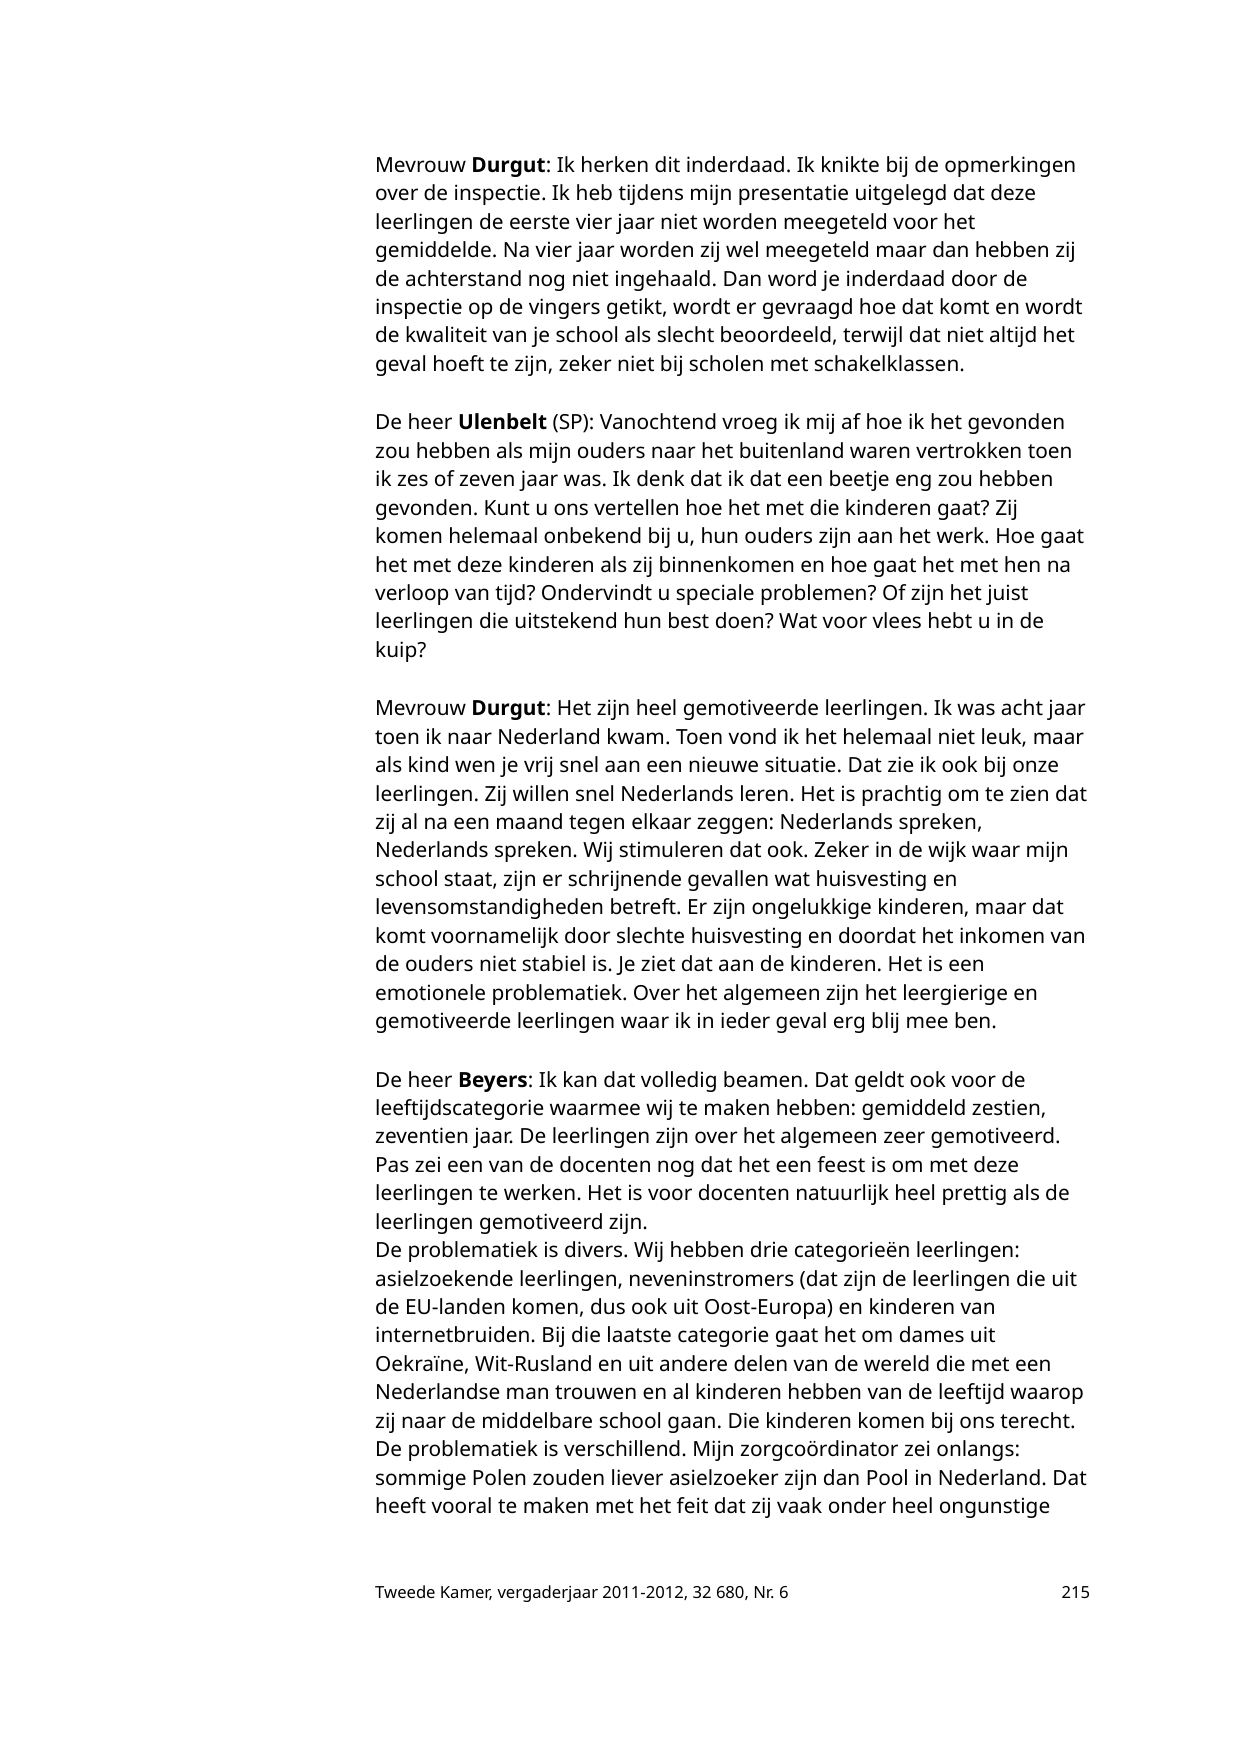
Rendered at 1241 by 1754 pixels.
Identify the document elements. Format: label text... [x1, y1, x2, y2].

text De problematiek is divers. Wij hebben drie categorieën leerlingen: asielzoekende leerlingen, neveninstromers (dat zijn de leerlingen die uit de EU-landen komen, dus ook uit Oost-Europa) en kinderen van internetbruiden. Bij die laatste categorie gaat het om dames uit Oekraïne, Wit-Rusland en uit andere delen van de wereld die met een Nederlandse man trouwen en al kinderen hebben van de leeftijd waarop zij naar de middelbare school gaan. Die kinderen komen bij ons terecht. De problematiek is verschillend. Mijn zorgcoördinator zei onlangs: sommige Polen zouden liever asielzoeker zijn dan Pool in Nederland. Dat heeft vooral te maken met het feit dat zij vaak onder heel ongunstige [375, 1235, 1090, 1520]
text De heer Beyers: Ik kan dat volledig beamen. Dat geldt ook voor de leeftijdscategorie waarmee wij te maken hebben: gemiddeld zestien, zeventien jaar. De leerlingen zijn over het algemeen zeer gemotiveerd. Pas zei een van de docenten nog dat het een feest is om met deze leerlingen te werken. Het is voor docenten natuurlijk heel prettig als de leerlingen gemotiveerd zijn. [375, 1065, 1090, 1235]
text Mevrouw Durgut: Ik herken dit inderdaad. Ik knikte bij de opmerkingen over de inspectie. Ik heb tijdens mijn presentatie uitgelegd dat deze leerlingen de eerste vier jaar niet worden meegeteld voor het gemiddelde. Na vier jaar worden zij wel meegeteld maar dan hebben zij de achterstand nog niet ingehaald. Dan word je inderdaad door de inspectie op de vingers getikt, wordt er gevraagd hoe dat komt en wordt de kwaliteit van je school als slecht beoordeeld, terwijl dat niet altijd het geval hoeft te zijn, zeker niet bij scholen met schakelklassen. [375, 150, 1090, 377]
text Mevrouw Durgut: Het zijn heel gemotiveerde leerlingen. Ik was acht jaar toen ik naar Nederland kwam. Toen vond ik het helemaal niet leuk, maar als kind wen je vrij snel aan een nieuwe situatie. Dat zie ik ook bij onze leerlingen. Zij willen snel Nederlands leren. Het is prachtig om te zien dat zij al na een maand tegen elkaar zeggen: Nederlands spreken, Nederlands spreken. Wij stimuleren dat ook. Zeker in de wijk waar mijn school staat, zijn er schrijnende gevallen wat huisvesting en levensomstandigheden betreft. Er zijn ongelukkige kinderen, maar dat komt voornamelijk door slechte huisvesting en doordat het inkomen van de ouders niet stabiel is. Je ziet dat aan de kinderen. Het is een emotionele problematiek. Over het algemeen zijn het leergierige en gemotiveerde leerlingen waar ik in ieder geval erg blij mee ben. [375, 693, 1090, 1035]
text De heer Ulenbelt (SP): Vanochtend vroeg ik mij af hoe ik het gevonden zou hebben als mijn ouders naar het buitenland waren vertrokken toen ik zes of zeven jaar was. Ik denk dat ik dat een beetje eng zou hebben gevonden. Kunt u ons vertellen hoe het met die kinderen gaat? Zij komen helemaal onbekend bij u, hun ouders zijn aan het werk. Hoe gaat het met deze kinderen als zij binnenkomen en hoe gaat het met hen na verloop van tijd? Ondervindt u speciale problemen? Of zijn het juist leerlingen die uitstekend hun best doen? Wat voor vlees hebt u in de kuip? [375, 407, 1090, 663]
